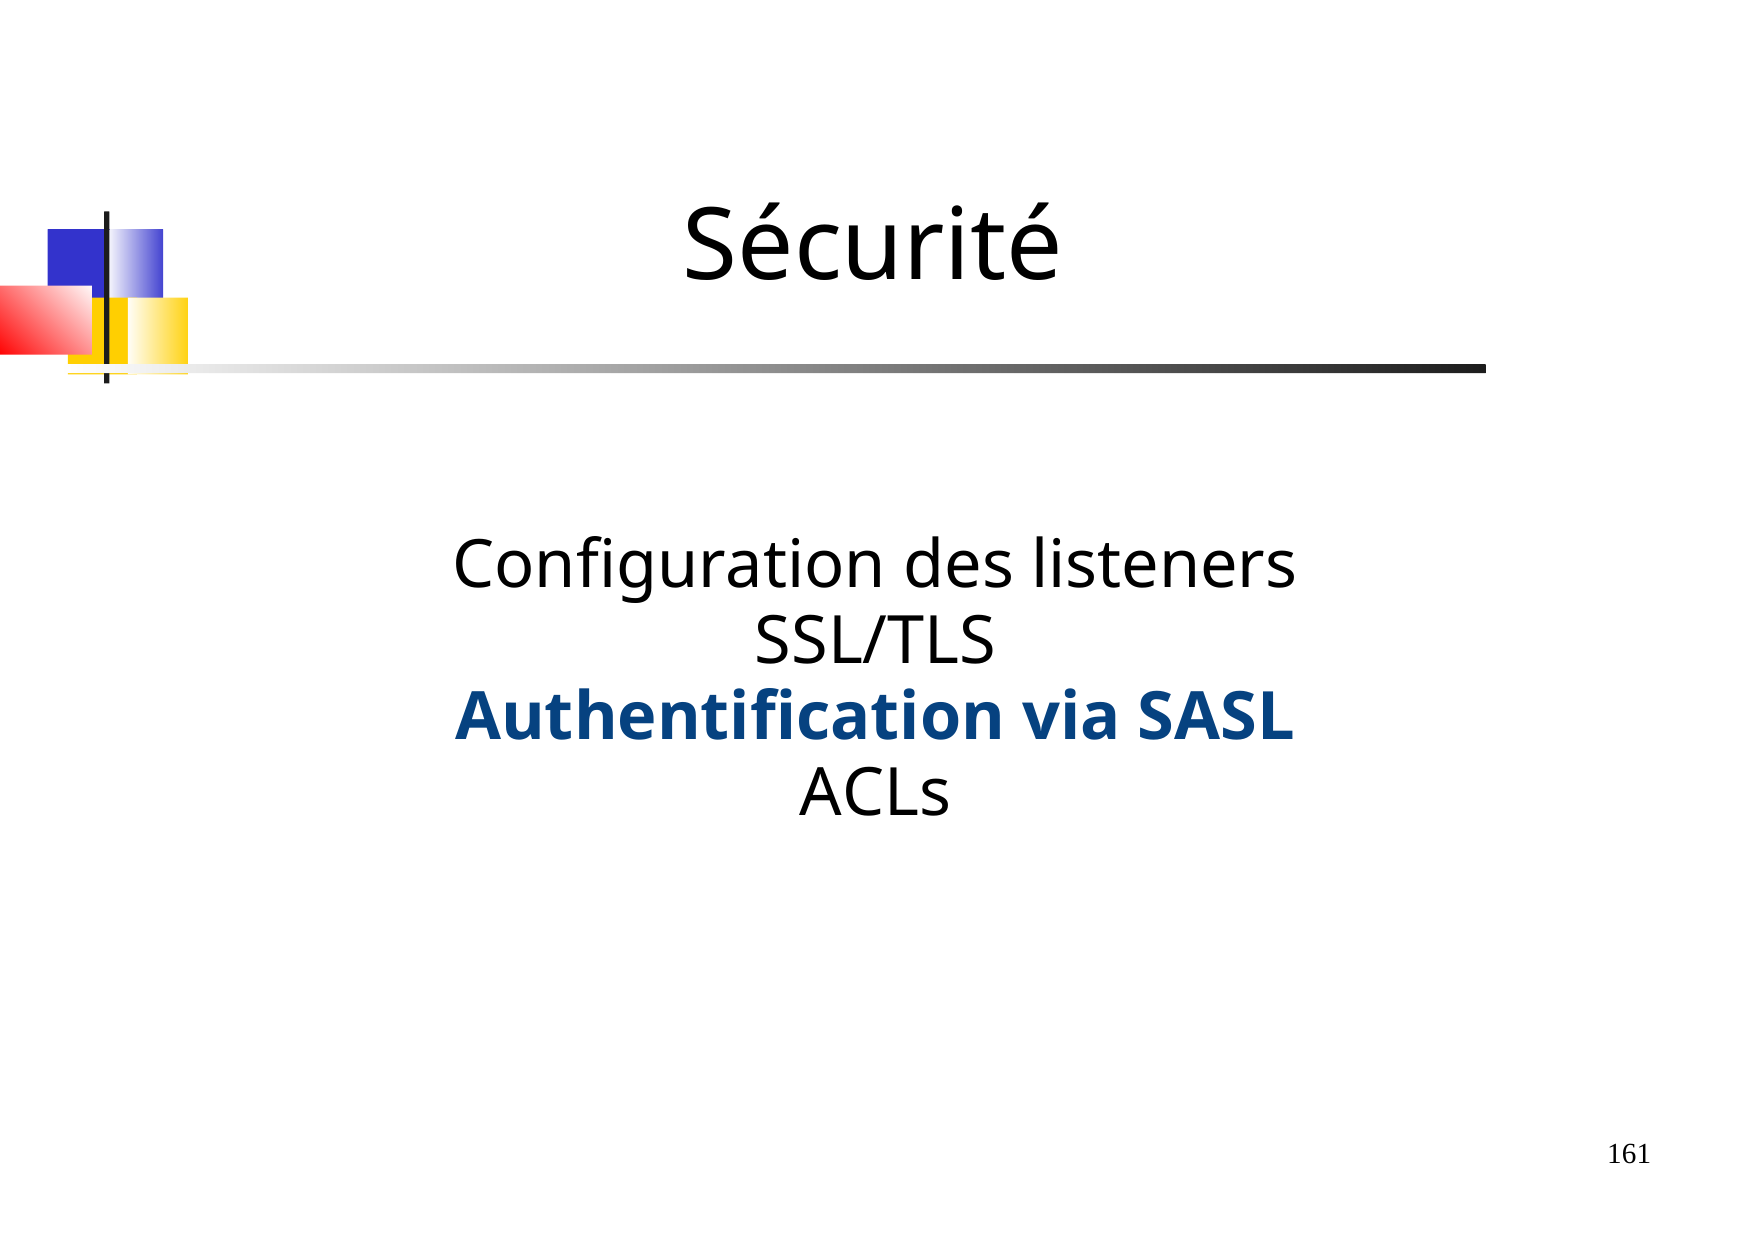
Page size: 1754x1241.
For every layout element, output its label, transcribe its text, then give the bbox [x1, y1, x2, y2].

subtitle Configuration des listeners SSL/TLS Authentification via SASL ACLs [179, 371, 1567, 1091]
title Sécurité [179, 139, 1567, 351]
